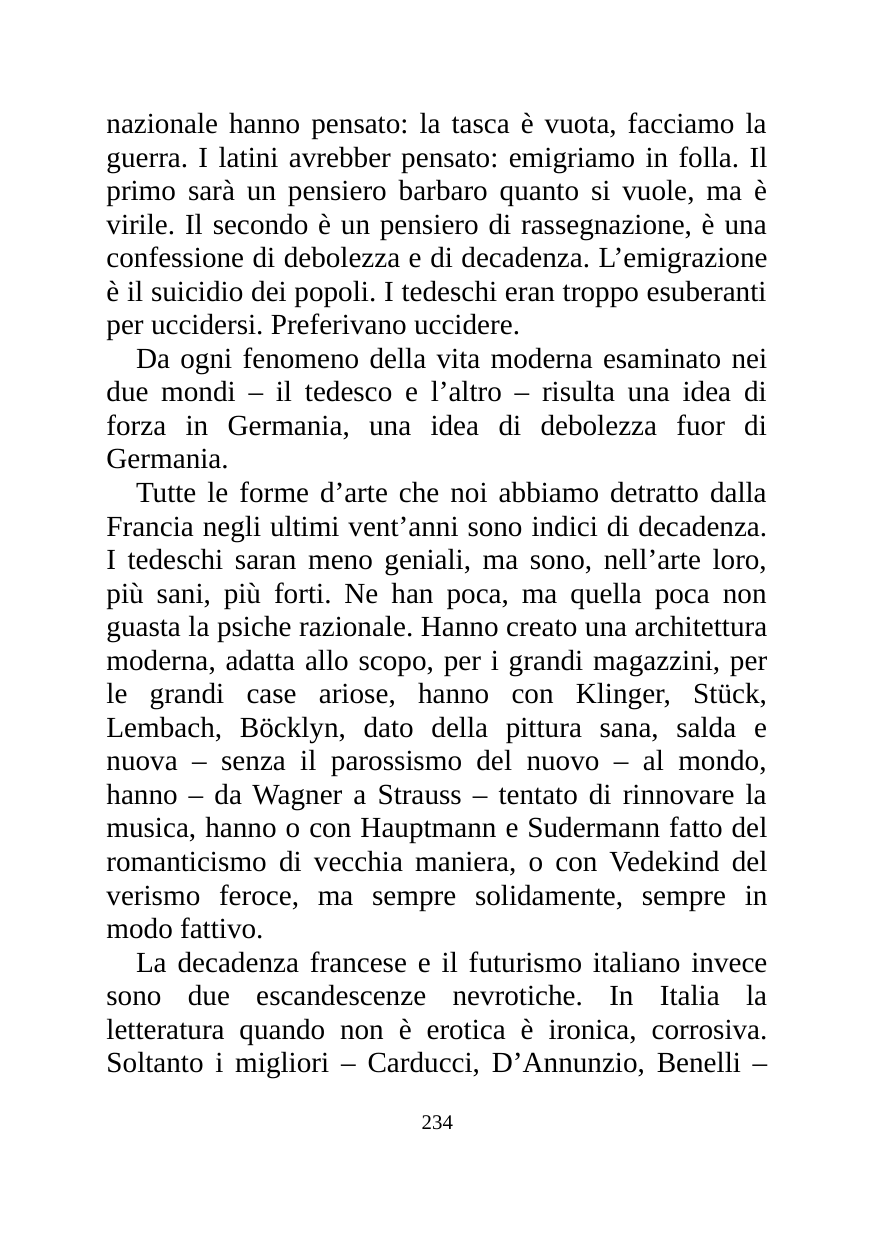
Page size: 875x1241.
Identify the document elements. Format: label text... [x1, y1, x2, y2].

text nazionale hanno pensato: la tasca è vuota, facciamo la guerra. I latini avrebber pensato: emigriamo in folla. Il primo sarà un pensiero barbaro quanto si vuole, ma è virile. Il secondo è un pensiero di rassegnazione, è una confessione di debolezza e di decadenza. L’emigrazione è il suicidio dei popoli. I tedeschi eran troppo esuberanti per uccidersi. Preferivano uccidere. [106, 106, 768, 341]
text La decadenza francese e il futurismo italiano invece sono due escandescenze nevrotiche. In Italia la letteratura quando non è erotica è ironica, corrosiva. Soltanto i migliori – Carducci, D’Annunzio, Benelli – [106, 945, 768, 1079]
text Tutte le forme d’arte che noi abbiamo detratto dalla Francia negli ultimi vent’anni sono indici di decadenza. I tedeschi saran meno geniali, ma sono, nell’arte loro, più sani, più forti. Ne han poca, ma quella poca non guasta la psiche razionale. Hanno creato una architettura moderna, adatta allo scopo, per i grandi magazzini, per le grandi case ariose, hanno con Klinger, Stück, Lembach, Böcklyn, dato della pittura sana, salda e nuova – senza il parossismo del nuovo – al mondo, hanno – da Wagner a Strauss – tentato di rinnovare la musica, hanno o con Hauptmann e Sudermann fatto del romanticismo di vecchia maniera, o con Vedekind del verismo feroce, ma sempre solidamente, sempre in modo fattivo. [106, 475, 768, 945]
text Da ogni fenomeno della vita moderna esaminato nei due mondi – il tedesco e l’altro – risulta una idea di forza in Germania, una idea di debolezza fuor di Germania. [106, 341, 768, 475]
